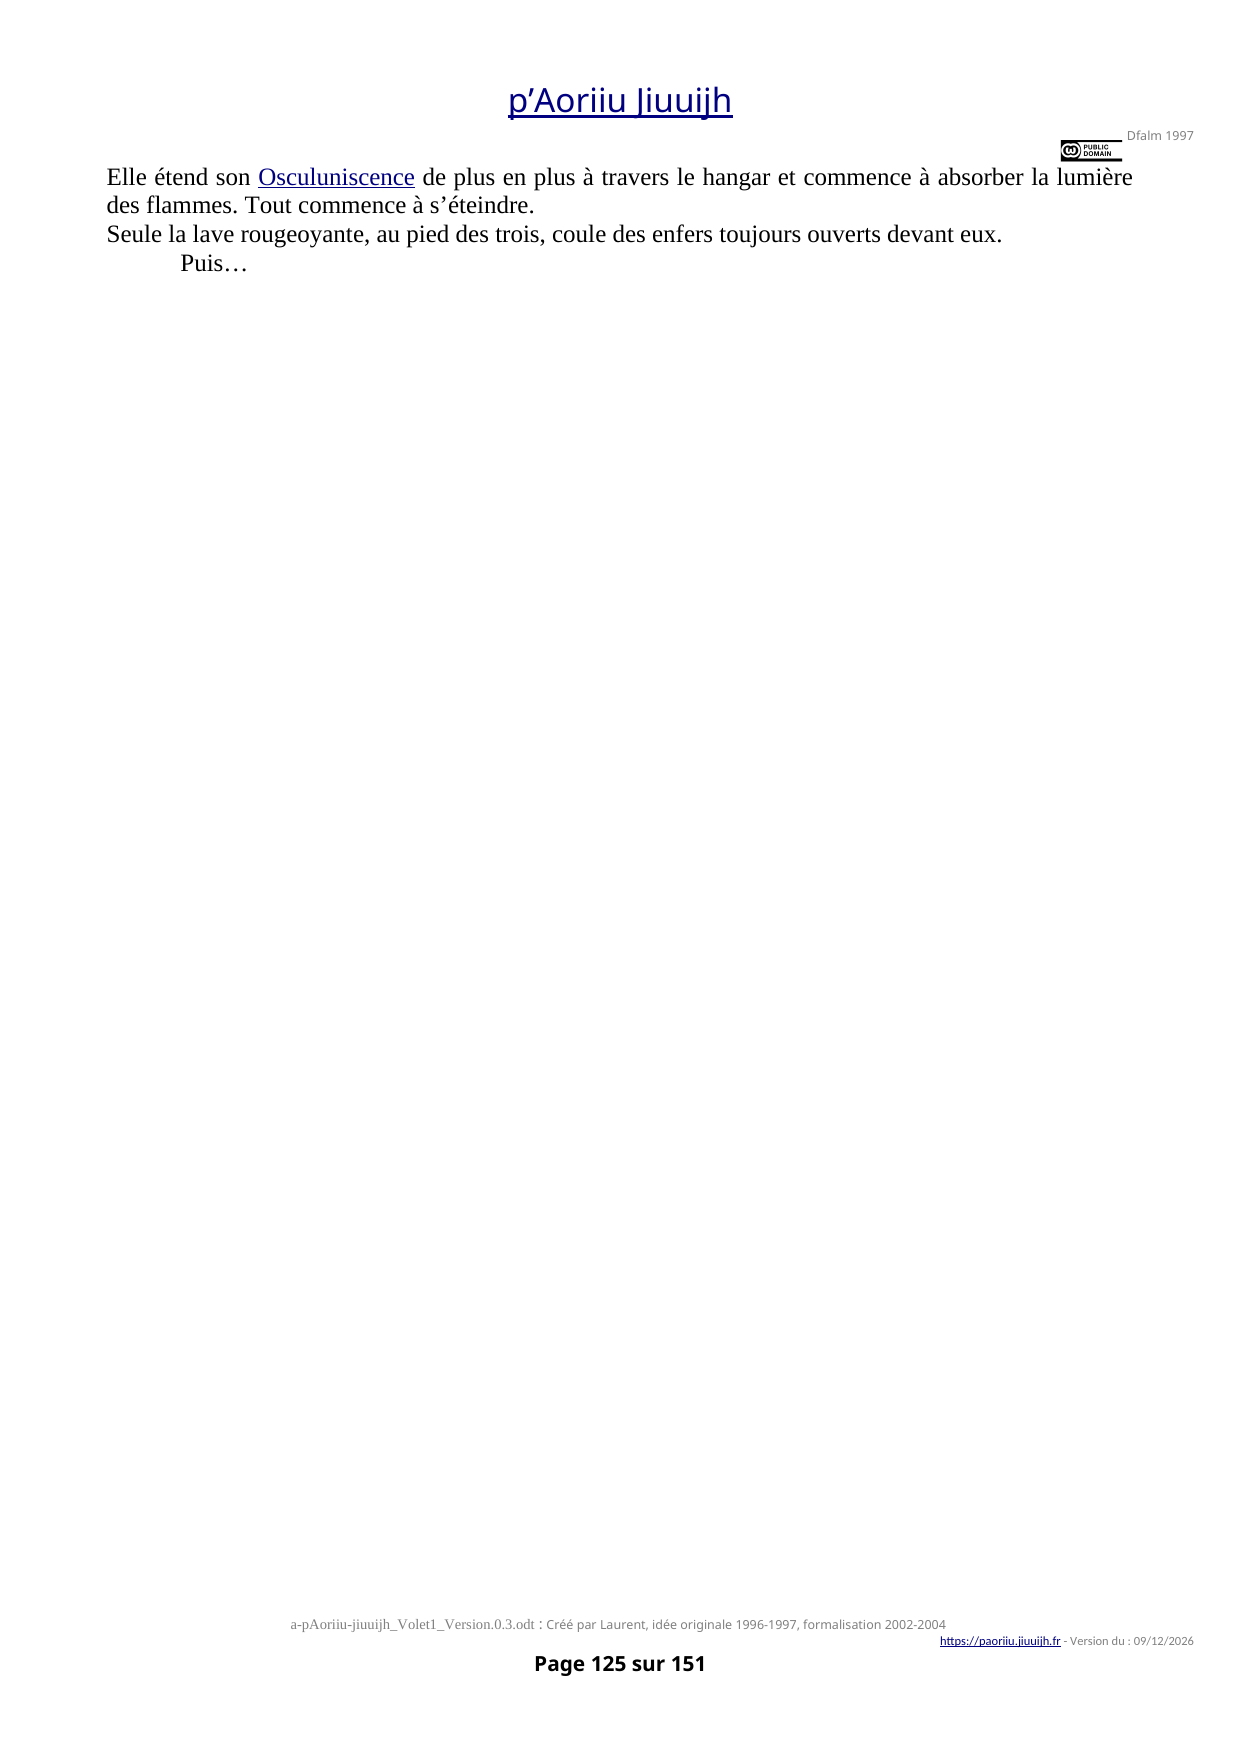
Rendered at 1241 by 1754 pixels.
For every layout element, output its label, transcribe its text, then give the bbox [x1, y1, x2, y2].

text Elle étend son Osculuniscence de plus en plus à travers le hangar et commence à absorber la lumière des flammes. Tout commence à s’éteindre. [106, 162, 1134, 219]
text Seule la lave rougeoyante, au pied des trois, coule des enfers toujours ouverts devant eux. [106, 219, 1134, 248]
text Puis… [106, 248, 1134, 277]
